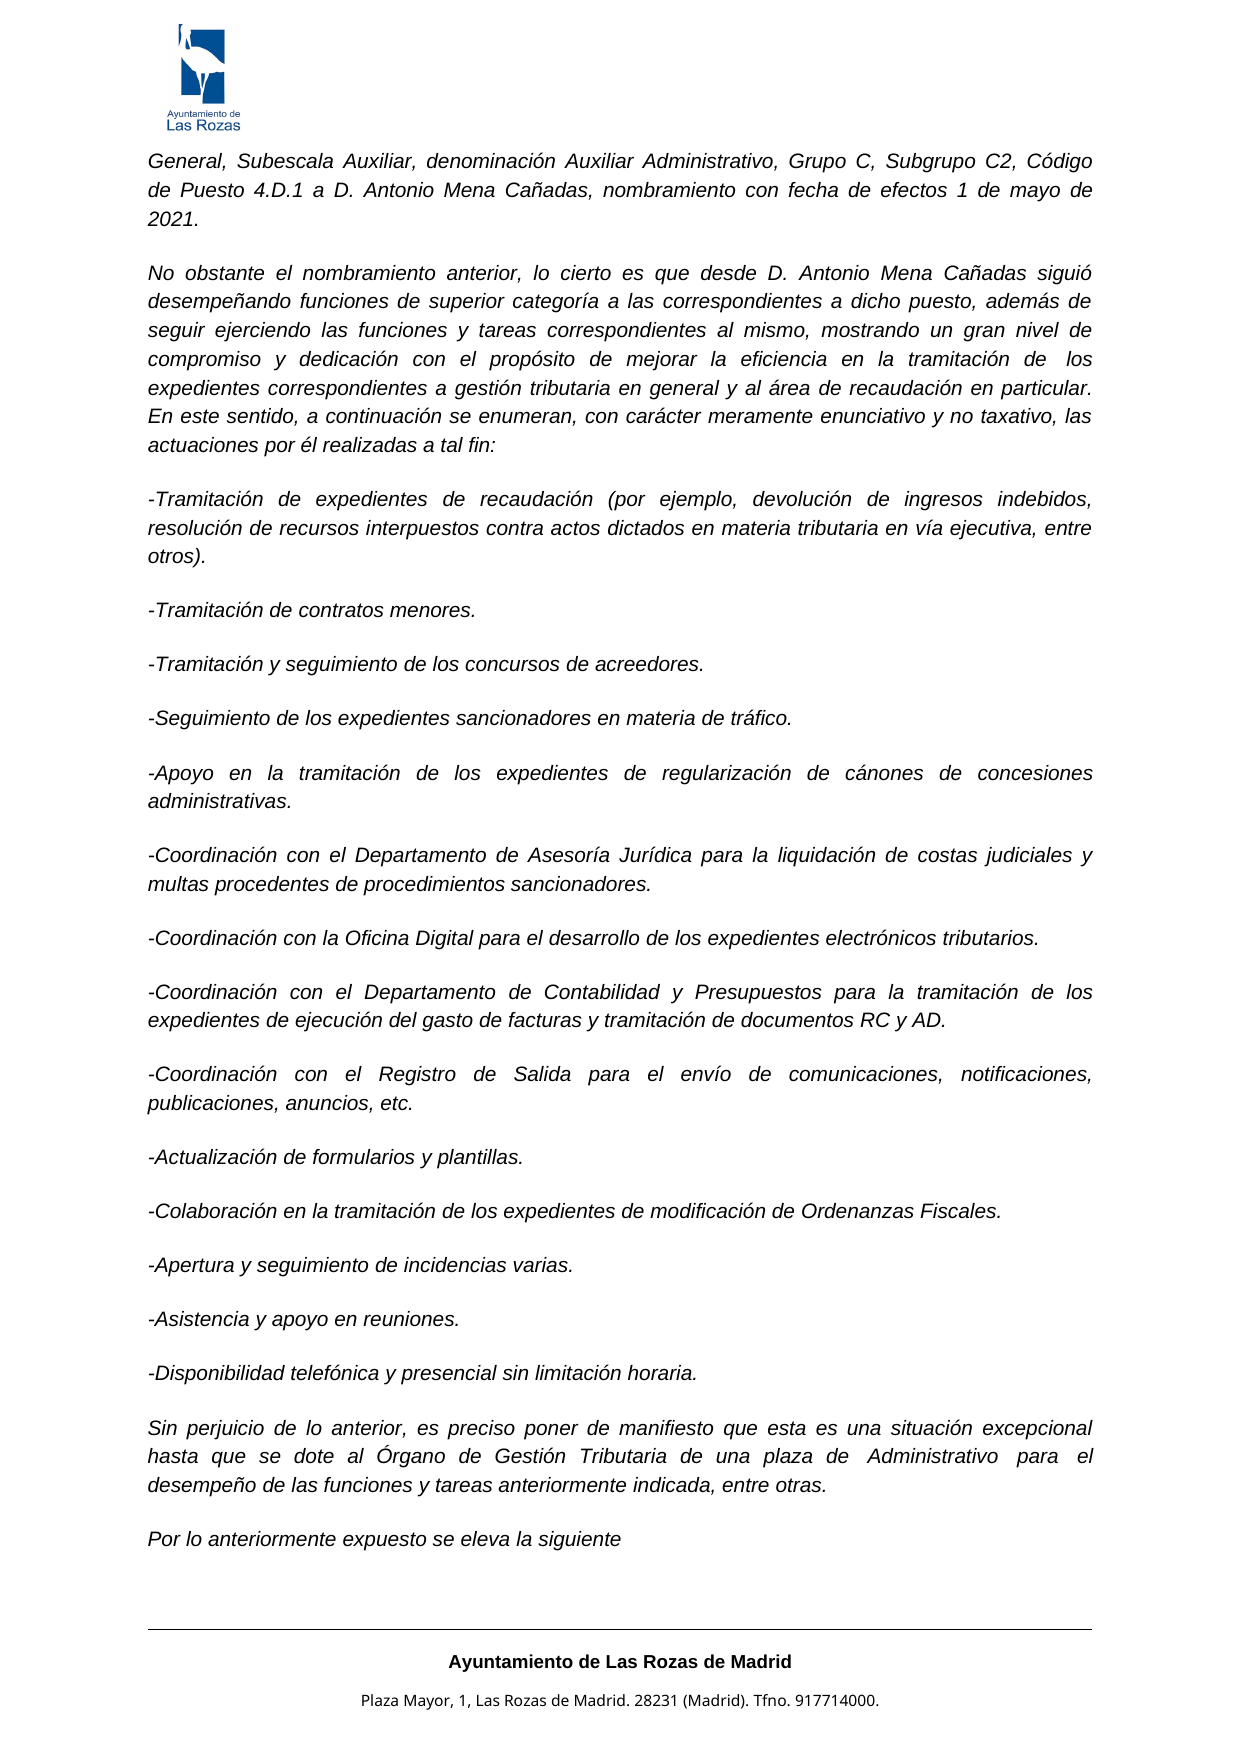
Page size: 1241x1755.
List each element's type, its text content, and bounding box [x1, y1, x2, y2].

text Sin perjuicio de lo anterior, es preciso poner de manifiesto que esta es una situación excepcional hasta que se dote al Órgano de Gestión Tributaria de una plaza de Administrativo para el desempeño de las funciones y tareas anteriormente indicada, entre otras. [147, 1415, 1093, 1497]
text Por lo anteriormente expuesto se eleva la siguiente [147, 1527, 1105, 1551]
text -Disponibilidad telefónica y presencial sin limitación horaria. [148, 1361, 1105, 1385]
text General, Subescala Auxiliar, denominación Auxiliar Administrativo, Grupo C, Subgrupo C2, Código de Puesto 4.D.1 a D. Antonio Mena Cañadas, nombramiento con fecha de efectos 1 de mayo de 2021. [148, 149, 1093, 231]
text -Asistencia y apoyo en reuniones. [148, 1307, 1105, 1331]
text -Tramitación y seguimiento de los concursos de acreedores. [148, 652, 1105, 676]
text -Tramitación de contratos menores. [148, 598, 1105, 622]
text -Tramitación de expedientes de recaudación (por ejemplo, devolución de ingresos indebidos, resolución de recursos interpuestos contra actos dictados en materia tributaria en vía ejecutiva, entre otros). [148, 487, 1093, 568]
text -Apoyo en la tramitación de los expedientes de regularización de cánones de concesiones administrativas. [148, 760, 1093, 813]
text -Coordinación con la Oficina Digital para el desarrollo de los expedientes electrónicos tributarios. [148, 925, 1105, 949]
text -Seguimiento de los expedientes sancionadores en materia de tráfico. [148, 706, 1105, 730]
text -Apertura y seguimiento de incidencias varias. [148, 1253, 1105, 1277]
text No obstante el nombramiento anterior, lo cierto es que desde D. Antonio Mena Cañadas siguió desempeñando funciones de superior categoría a las correspondientes a dicho puesto, además de seguir ejerciendo las funciones y tareas correspondientes al mismo, mostrando un gran nivel de compromiso y dedicación con el propósito de mejorar la eficiencia en la tramitación de los expedientes correspondientes a gestión tributaria en general y al área de recaudación en particular. En este sentido, a continuación se enumeran, con carácter meramente enunciativo y no taxativo, las actuaciones por él realizadas a tal fin: [148, 260, 1093, 457]
text -Coordinación con el Registro de Salida para el envío de comunicaciones, notificaciones, publicaciones, anuncios, etc. [148, 1062, 1093, 1115]
text -Coordinación con el Departamento de Asesoría Jurídica para la liquidación de costas judiciales y multas procedentes de procedimientos sancionadores. [148, 843, 1093, 896]
text -Colaboración en la tramitación de los expedientes de modificación de Ordenanzas Fiscales. [148, 1199, 1105, 1223]
text -Coordinación con el Departamento de Contabilidad y Presupuestos para la tramitación de los expedientes de ejecución del gasto de facturas y tramitación de documentos RC y AD. [148, 979, 1093, 1032]
text -Actualización de formularios y plantillas. [148, 1144, 1105, 1168]
